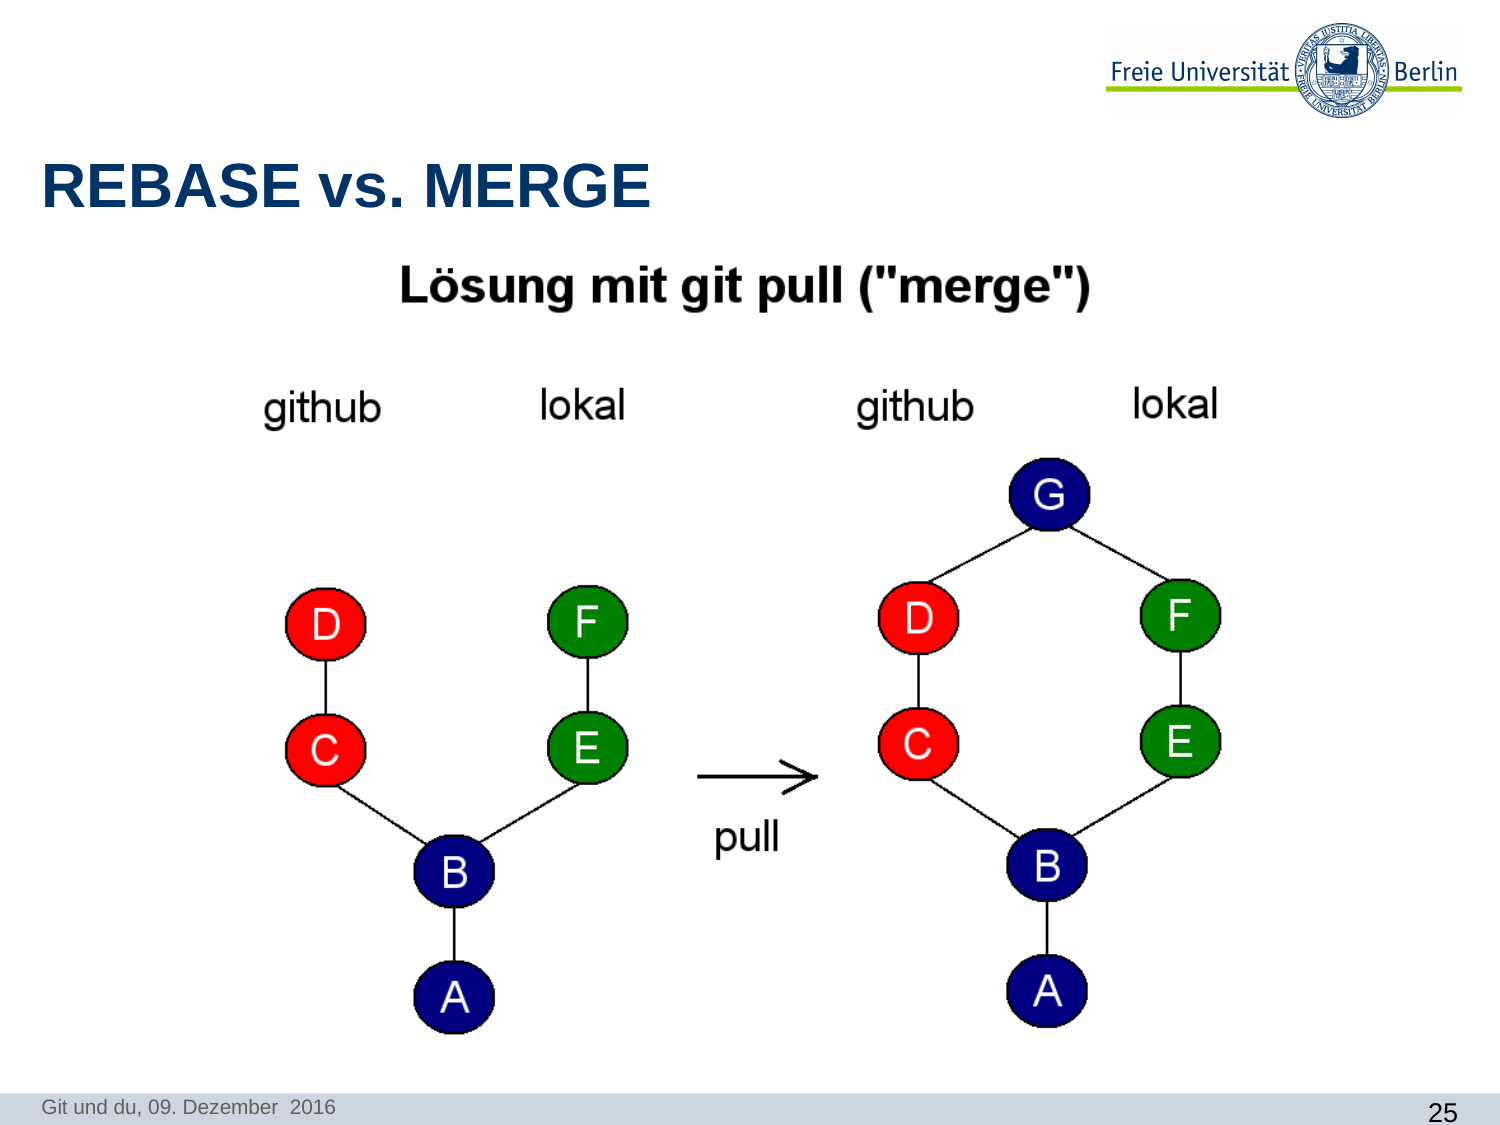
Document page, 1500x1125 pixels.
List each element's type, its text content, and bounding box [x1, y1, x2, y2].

title REBASE vs. MERGE [41, 150, 1460, 221]
picture [1106, 23, 1462, 118]
picture [247, 239, 1252, 1051]
